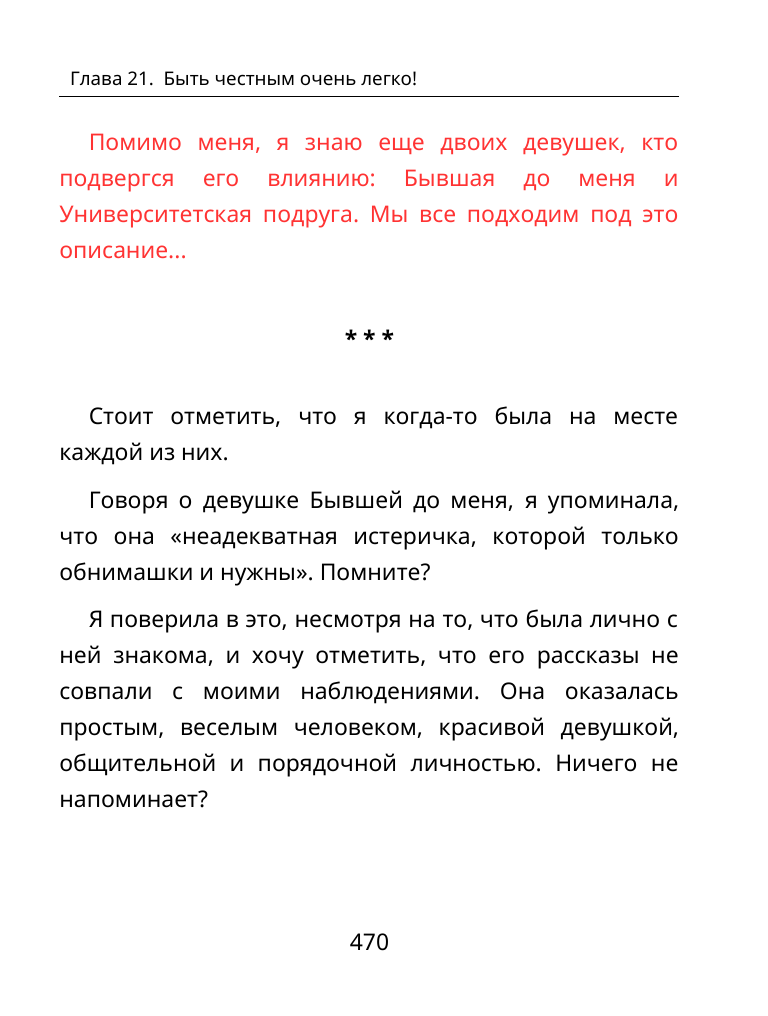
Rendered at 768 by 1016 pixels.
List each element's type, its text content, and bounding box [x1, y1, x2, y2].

text Говоря о девушке Бывшей до меня, я упоминала, что она «неадекватная истеричка, которой только обнимашки и нужны». Помните? [59, 484, 679, 587]
text Я поверила в это, несмотря на то, что была лично с ней знакома, и хочу отметить, что его рассказы не совпали с моими наблюдениями. Она оказалась простым, веселым человеком, красивой девушкой, общительной и порядочной личностью. Ничего не напоминает? [59, 603, 679, 814]
text Стоит отметить, что я когда-то была на месте каждой из них. [59, 400, 679, 467]
text Помимо меня, я знаю еще двоих девушек, кто подвергся его влиянию: Бывшая до меня и Университетская подруга. Мы все подходим под это описание... [59, 126, 679, 265]
subtitle * * * [59, 323, 679, 354]
